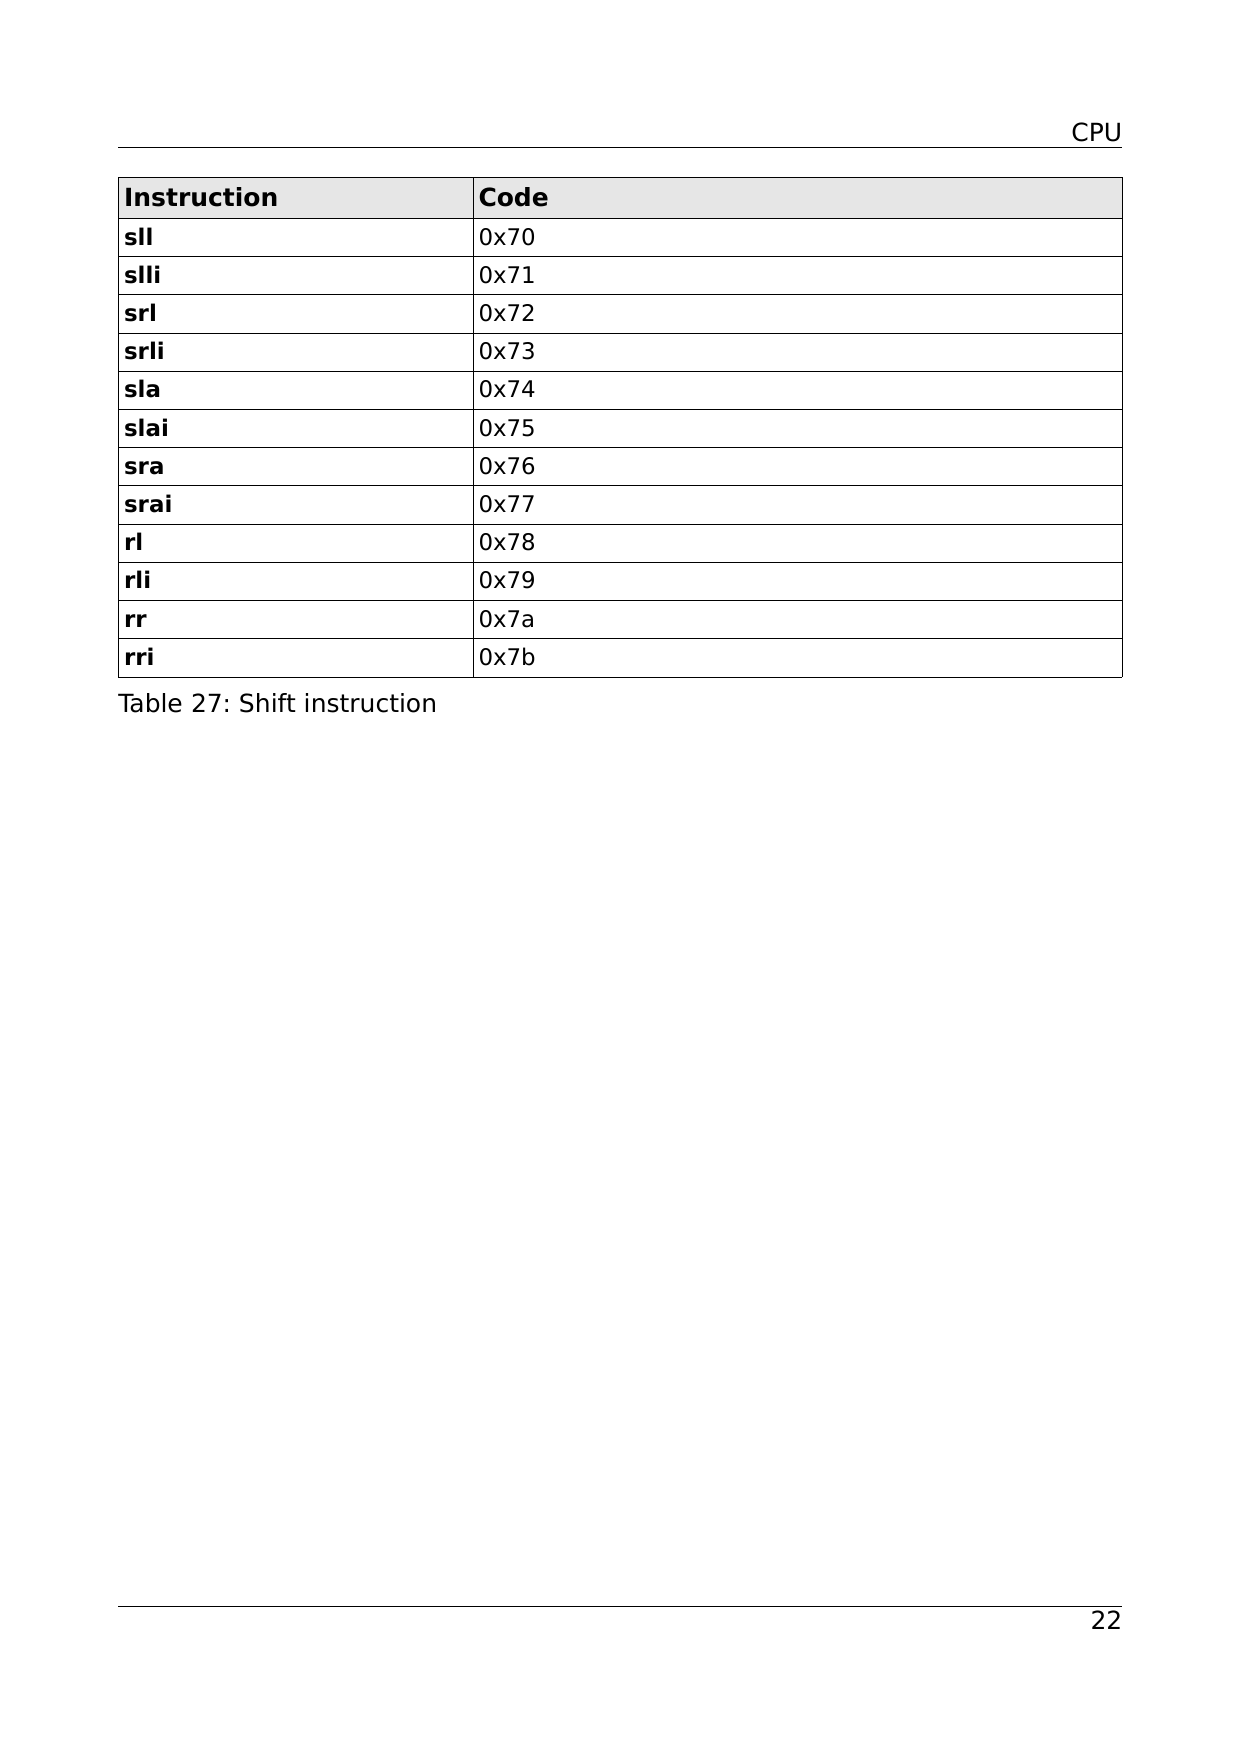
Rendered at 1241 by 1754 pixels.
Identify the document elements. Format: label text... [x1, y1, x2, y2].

table_cell 0x70 [474, 219, 1122, 256]
table_cell 0x71 [474, 257, 1122, 294]
table_cell srai [119, 486, 473, 524]
table_cell sra [119, 448, 473, 485]
table_cell 0x7b [474, 639, 1122, 677]
table_cell sll [119, 219, 473, 256]
table_cell slai [119, 410, 473, 447]
table_cell srl [119, 295, 473, 332]
table_cell 0x75 [474, 410, 1122, 447]
table_cell 0x74 [474, 372, 1122, 409]
table_cell sla [119, 372, 473, 409]
text Table 27: Shift instruction [118, 689, 1122, 718]
table_header Instruction [119, 178, 473, 218]
table_cell rl [119, 525, 473, 562]
table_cell 0x78 [474, 525, 1122, 562]
table_cell 0x77 [474, 486, 1122, 524]
table_cell 0x76 [474, 448, 1122, 485]
table_cell 0x79 [474, 563, 1122, 600]
table_cell rr [119, 601, 473, 638]
table_cell slli [119, 257, 473, 294]
table_cell rli [119, 563, 473, 600]
table_cell 0x72 [474, 295, 1122, 332]
table_cell srli [119, 334, 473, 371]
table_header Code [474, 178, 1122, 218]
table_cell rri [119, 639, 473, 677]
table_cell 0x73 [474, 334, 1122, 371]
table_cell 0x7a [474, 601, 1122, 638]
